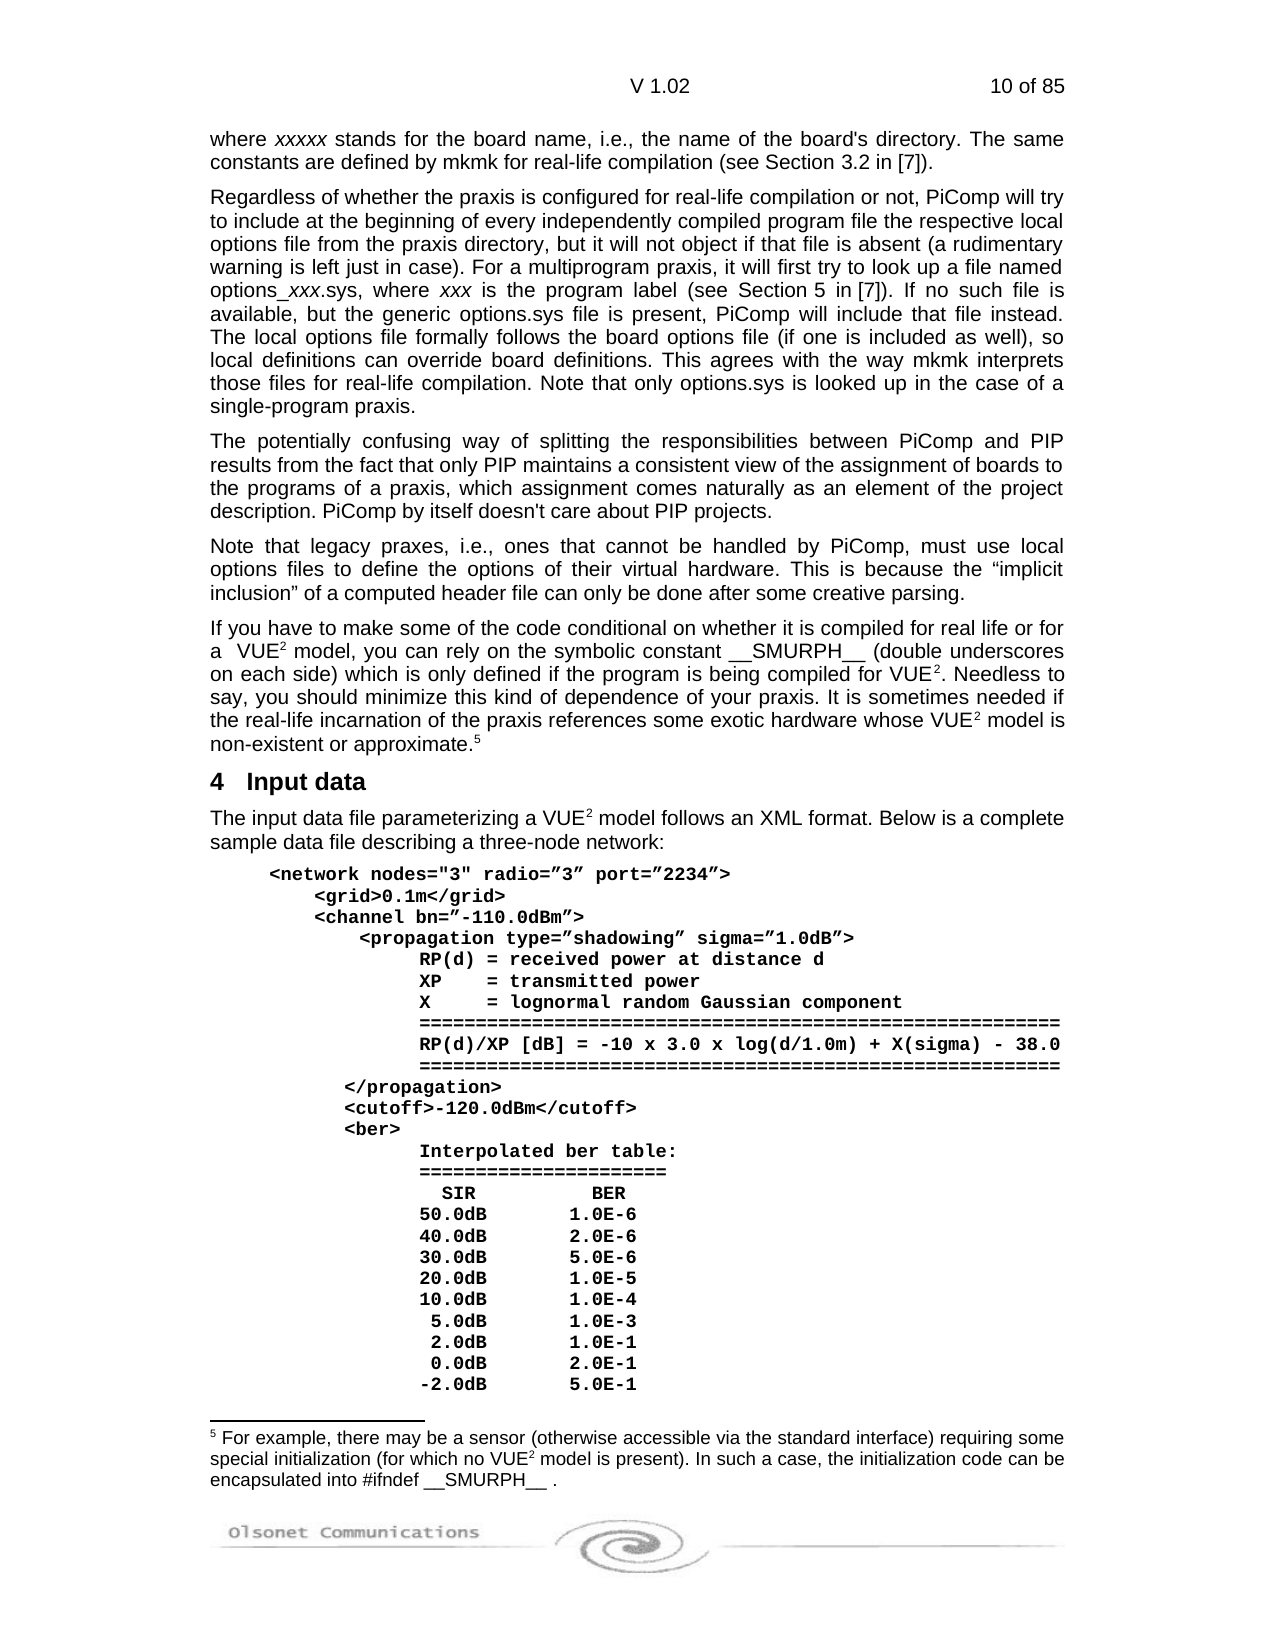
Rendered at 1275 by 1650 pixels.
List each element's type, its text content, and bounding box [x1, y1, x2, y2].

text 40.0dB 2.0E-6 [269, 1226, 1065, 1248]
text 30.0dB 5.0E-6 [269, 1248, 1065, 1269]
text X = lognormal random Gaussian component [269, 993, 1065, 1014]
text If you have to make some of the code conditional on whether it is compiled for real life or for a VUE2 model, you can rely on the symbolic constant __SMURPH__ (double underscores on each side) which is only defined if the program is being compiled for VUE2. Needless to say, you should minimize this kind of dependence of your praxis. It is sometimes needed if the real-life incarnation of the praxis references some exotic hardware whose VUE2 model is non-existent or approximate. [210, 616, 1065, 756]
text XP = transmitted power [269, 971, 1065, 993]
text 0.0dB 2.0E-1 [269, 1354, 1065, 1375]
text <network nodes="3" radio=”3” port=”2234”> [269, 865, 1065, 886]
text SIR BER [269, 1184, 1065, 1205]
text ====================== [269, 1163, 1065, 1184]
text RP(d) = received power at distance d [269, 950, 1065, 971]
text 50.0dB 1.0E-6 [269, 1205, 1065, 1226]
text Note that legacy praxes, i.e., ones that cannot be handled by PiComp, must use local options files to define the options of their virtual hardware. This is because the “implicit inclusion” of a computed header file can only be done after some creative parsing. [210, 535, 1065, 604]
text </propagation> [269, 1078, 1065, 1099]
text <ber> [269, 1120, 1065, 1141]
text 10.0dB 1.0E-4 [269, 1290, 1065, 1311]
picture [210, 1504, 1065, 1596]
text Regardless of whether the praxis is configured for real-life compilation or not, PiComp will try to include at the beginning of every independently compiled program file the respective local options file from the praxis directory, but it will not object if that file is absent (a rudimentary warning is left just in case). For a multiprogram praxis, it will first try to look up a file named options_xxx.sys, where xxx is the program label (see Section 5 in [7]). If no such file is available, but the generic options.sys file is present, PiComp will include that file instead. The local options file formally follows the board options file (if one is included as well), so local definitions can override board definitions. This agrees with the way mkmk interprets those files for real-life compilation. Note that only options.sys is looked up in the case of a single-program praxis. [210, 186, 1065, 418]
text RP(d)/XP [dB] = -10 x 3.0 x log(d/1.0m) + X(sigma) - 38.0 [269, 1035, 1065, 1056]
text Interpolated ber table: [269, 1141, 1065, 1163]
text 2.0dB 1.0E-1 [269, 1333, 1065, 1354]
text ========================================================= [269, 1056, 1065, 1078]
subtitle Input data [210, 767, 1065, 795]
text <propagation type=”shadowing” sigma=”1.0dB”> [269, 929, 1065, 950]
text ========================================================= [269, 1014, 1065, 1035]
text The potentially confusing way of splitting the responsibilities between PiComp and PIP results from the fact that only PIP maintains a consistent view of the assignment of boards to the programs of a praxis, which assignment comes naturally as an element of the project description. PiComp by itself doesn't care about PIP projects. [210, 430, 1065, 523]
text -2.0dB 5.0E-1 [269, 1375, 1065, 1396]
text 20.0dB 1.0E-5 [269, 1269, 1065, 1290]
text The input data file parameterizing a VUE2 model follows an XML format. Below is a complete sample data file describing a three-node network: [210, 807, 1065, 853]
text 5.0dB 1.0E-3 [269, 1311, 1065, 1333]
text For example, there may be a sensor (otherwise accessible via the standard interface) requiring some special initialization (for which no VUE2 model is present). In such a case, the initialization code can be encapsulated into #ifndef __SMURPH__ . [210, 1427, 1065, 1490]
text where xxxxx stands for the board name, i.e., the name of the board's directory. The same constants are defined by mkmk for real-life compilation (see Section 3.2 in [7]). [210, 128, 1065, 174]
text <channel bn=”-110.0dBm”> [269, 908, 1065, 929]
text <grid>0.1m</grid> [269, 886, 1065, 908]
text <cutoff>-120.0dBm</cutoff> [269, 1099, 1065, 1120]
